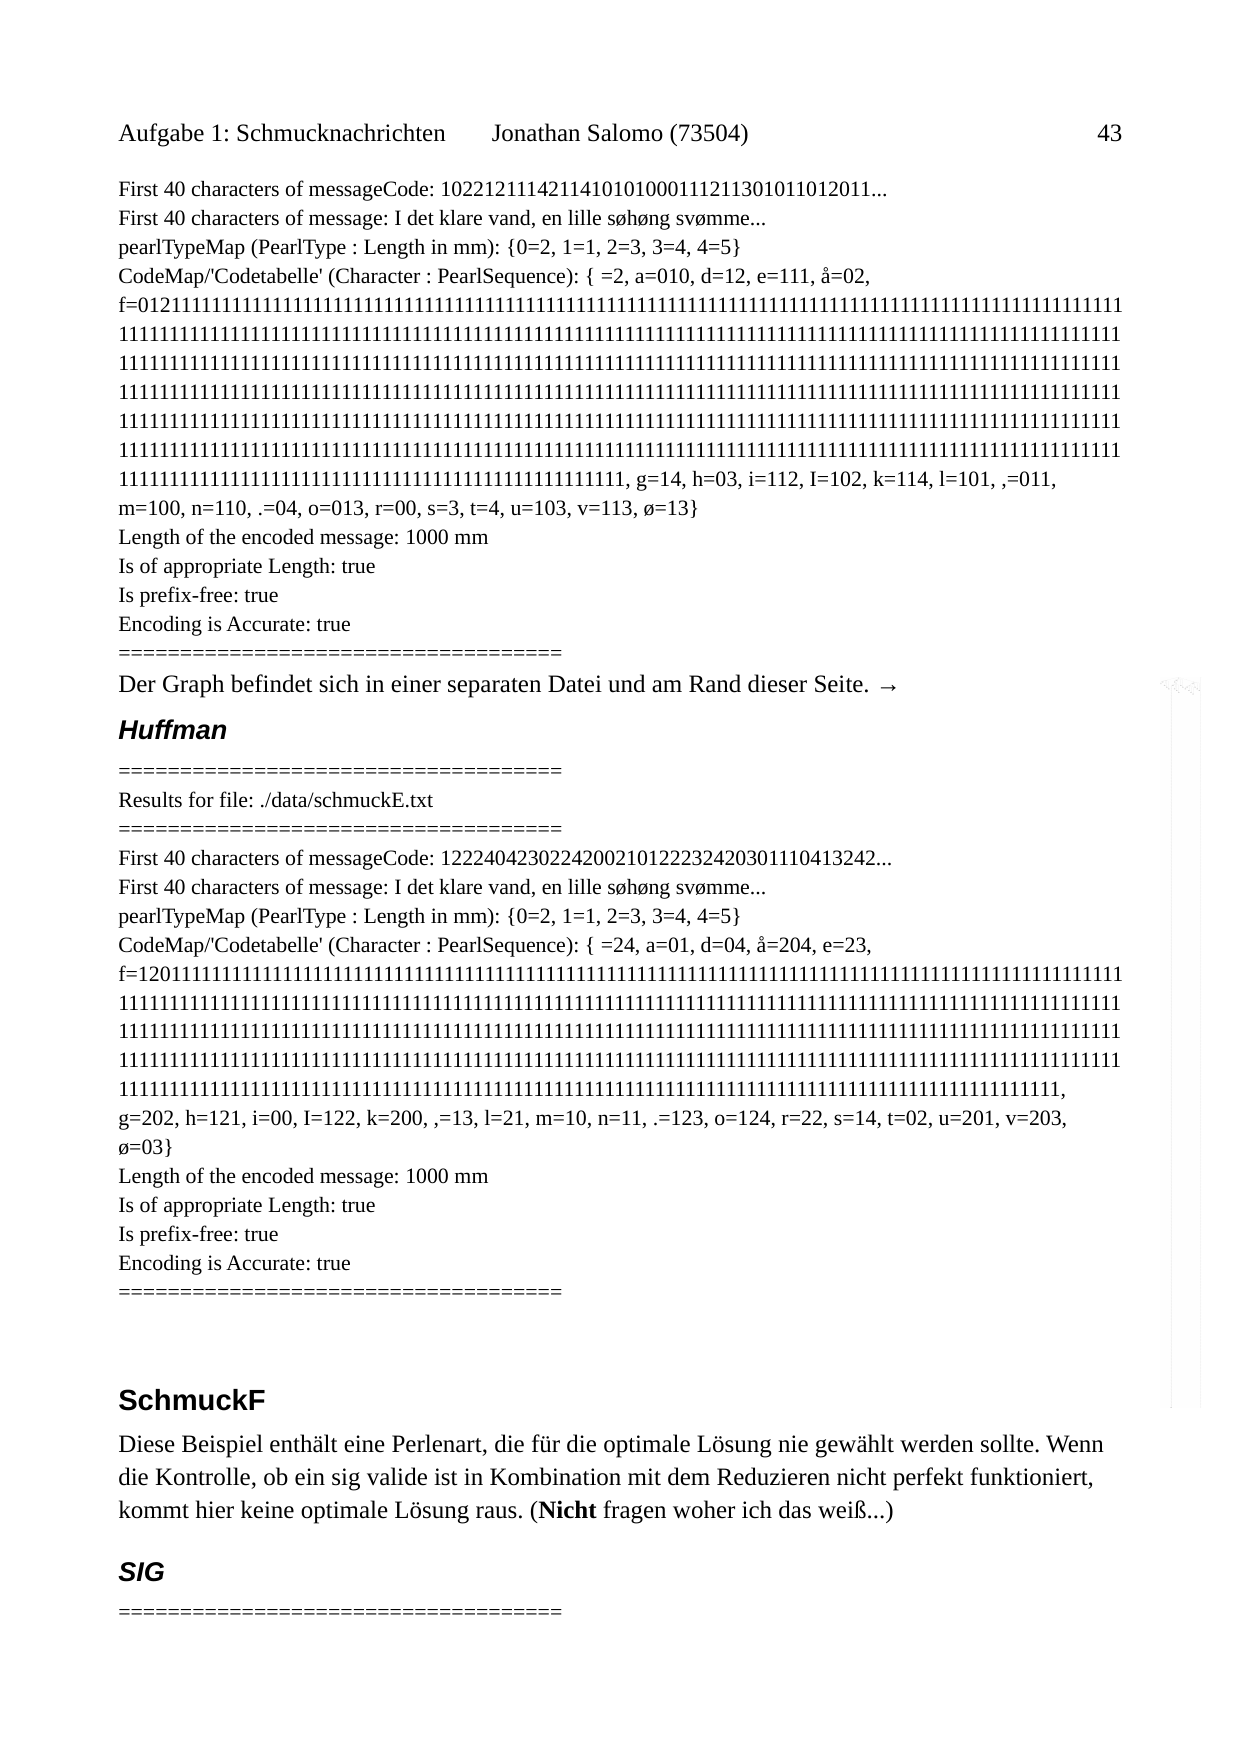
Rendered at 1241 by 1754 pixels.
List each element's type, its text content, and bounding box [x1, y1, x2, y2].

text ==================================== [118, 1599, 1122, 1624]
text First 40 characters of message: I det klare vand, en lille søhøng svømme... [118, 205, 1122, 231]
text Encoding is Accurate: true [118, 1250, 1122, 1275]
subtitle SchmuckF [118, 1383, 1122, 1417]
text Is of appropriate Length: true [118, 1192, 1122, 1217]
text Der Graph befindet sich in einer separaten Datei und am Rand dieser Seite. → [118, 669, 1122, 697]
text Encoding is Accurate: true [118, 611, 1122, 636]
text ==================================== [118, 758, 1122, 783]
text CodeMap/'Codetabelle' (Character : PearlSequence): { =24, a=01, d=04, å=204, e=23, f=1201111111111111111111111111111111111111111111111111111111111111111111111111111111111111111111111111111111111111111111111111111111111111111111111111111111111111111111111111111111111111111111111111111111111111111111111111111111111111111111111111111111111111111111111111111111111111111111111111111111111111111111111111111111111111111111111111111111111111111111111111111111111111111111111111111111111111111111111111111111111111111111111111111111111111111111111111111111111111111111111111111, g=202, h=121, i=00, I=122, k=200, ,=13, l=21, m=10, n=11, .=123, o=124, r=22, s=14, t=02, u=201, v=203, ø=03} [118, 932, 1122, 1159]
text ==================================== [118, 816, 1122, 841]
text pearlTypeMap (PearlType : Length in mm): {0=2, 1=1, 2=3, 3=4, 4=5} [118, 234, 1122, 259]
text First 40 characters of message: I det klare vand, en lille søhøng svømme... [118, 874, 1122, 899]
text Is prefix-free: true [118, 1221, 1122, 1246]
text Is prefix-free: true [118, 582, 1122, 607]
text ==================================== [118, 1279, 1122, 1304]
text First 40 characters of messageCode: 1022121114211410101000111211301011012011... [118, 176, 1122, 202]
text Diese Beispiel enthält eine Perlenart, die für die optimale Lösung nie gewählt werden sollte. Wenn die Kontrolle, ob ein sig valide ist in Kombination mit dem Reduzieren nicht perfekt funktioniert, kommt hier keine optimale Lösung raus. (Nicht fragen woher ich das weiß...) [118, 1429, 1122, 1524]
picture [1160, 677, 1202, 1408]
subtitle Huffman [118, 714, 1122, 745]
text Length of the encoded message: 1000 mm [118, 524, 1122, 549]
text pearlTypeMap (PearlType : Length in mm): {0=2, 1=1, 2=3, 3=4, 4=5} [118, 903, 1122, 928]
text Results for file: ./data/schmuckE.txt [118, 787, 1122, 812]
text ==================================== [118, 640, 1122, 665]
text Length of the encoded message: 1000 mm [118, 1163, 1122, 1188]
text Is of appropriate Length: true [118, 553, 1122, 578]
text First 40 characters of messageCode: 1222404230224200210122232420301110413242... [118, 845, 1122, 870]
subtitle SIG [118, 1556, 1122, 1587]
text CodeMap/'Codetabelle' (Character : PearlSequence): { =2, a=010, d=12, e=111, å=02, f=012111111111111111111111111111111111111111111111111111111111111111111111111111111111111111111111111111111111111111111111111111111111111111111111111111111111111111111111111111111111111111111111111111111111111111111111111111111111111111111111111111111111111111111111111111111111111111111111111111111111111111111111111111111111111111111111111111111111111111111111111111111111111111111111111111111111111111111111111111111111111111111111111111111111111111111111111111111111111111111111111111111111111111111111111111111111111111111111111111111111111111111111111111111111111111111111111111111111111111111111111111111111111111111111111111111111111111, g=14, h=03, i=112, I=102, k=114, l=101, ,=011, m=100, n=110, .=04, o=013, r=00, s=3, t=4, u=103, v=113, ø=13} [118, 263, 1122, 520]
